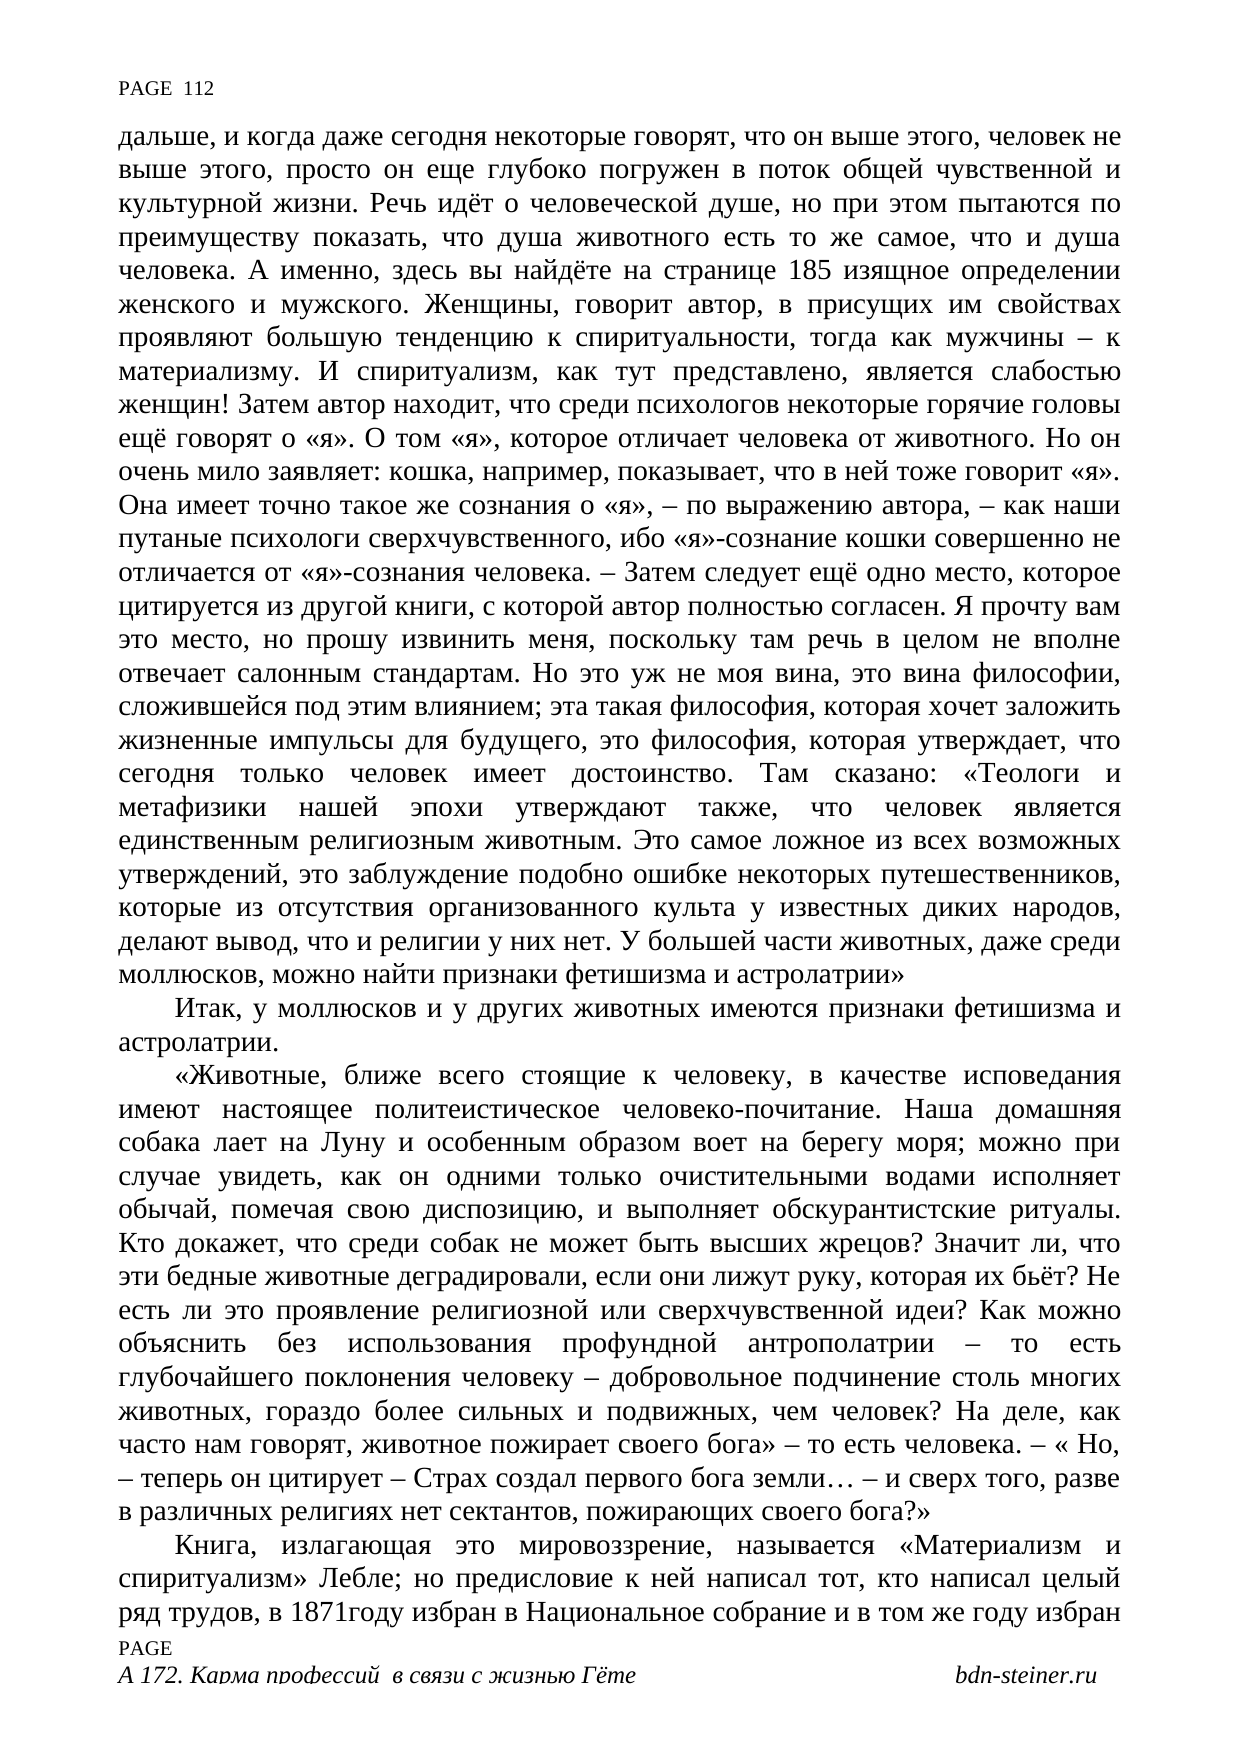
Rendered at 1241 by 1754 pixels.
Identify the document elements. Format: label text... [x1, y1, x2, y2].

text Итак, у моллюсков и у других животных имеются признаки фетишизма и астролатрии. [118, 990, 1122, 1057]
text Книга, излагающая это мировоззрение, называется «Материализм и спиритуализм» Лебле; но предисловие к ней написал тот, кто написал целый ряд трудов, в 1871году избран в Национальное собрание и в том же году избран [118, 1527, 1122, 1627]
text дальше, и когда даже сегодня некоторые говорят, что он выше этого, человек не выше этого, просто он еще глубоко погружен в поток общей чувственной и культурной жизни. Речь идёт о человеческой душе, но при этом пытаются по преимуществу показать, что душа животного есть то же самое, что и душа человека. А именно, здесь вы найдёте на странице 185 изящное определении женского и мужского. Женщины, говорит автор, в присущих им свойствах проявляют большую тенденцию к спиритуальности, тогда как мужчины – к материализму. И спиритуализм, как тут представлено, является слабостью женщин! Затем автор находит, что среди психологов некоторые горячие головы ещё говорят о «я». О том «я», которое отличает человека от животного. Но он очень мило заявляет: кошка, например, показывает, что в ней тоже говорит «я». Она имеет точно такое же сознания о «я», – по выражению автора, – как наши путаные психологи сверхчувственного, ибо «я»-сознание кошки совершенно не отличается от «я»-сознания человека. – Затем следует ещё одно место, которое цитируется из другой книги, с которой автор полностью согласен. Я прочту вам это место, но прошу извинить меня, поскольку там речь в целом не вполне отвечает салонным стандартам. Но это уж не моя вина, это вина философии, сложившейся под этим влиянием; эта такая философия, которая хочет заложить жизненные импульсы для будущего, это философия, которая утверждает, что сегодня только человек имеет достоинство. Там сказано: «Теологи и метафизики нашей эпохи утверждают также, что человек является единственным религиозным животным. Это самое ложное из всех возможных утверждений, это заблуждение подобно ошибке некоторых путешественников, которые из отсутствия организованного культа у известных диких народов, делают вывод, что и религии у них нет. У большей части животных, даже среди моллюсков, можно найти признаки фетишизма и астролатрии» [118, 118, 1122, 990]
text «Животные, ближе всего стоящие к человеку, в качестве исповедания имеют настоящее политеистическое человеко-почитание. Наша домашняя собака лает на Луну и особенным образом воет на берегу моря; можно при случае увидеть, как он одними только очистительными водами исполняет обычай, помечая свою диспозицию, и выполняет обскурантистские ритуалы. Кто докажет, что среди собак не может быть высших жрецов? Значит ли, что эти бедные животные деградировали, если они лижут руку, которая их бьёт? Не есть ли это проявление религиозной или сверхчувственной идеи? Как можно объяснить без использования профундной антрополатрии – то есть глубочайшего поклонения человеку – добровольное подчинение столь многих животных, гораздо более сильных и подвижных, чем человек? На деле, как часто нам говорят, животное пожирает своего бога» – то есть человека. – « Но, – теперь он цитирует – Страх создал первого бога земли… – и сверх того, разве в различных религиях нет сектантов, пожирающих своего бога?» [118, 1057, 1122, 1527]
